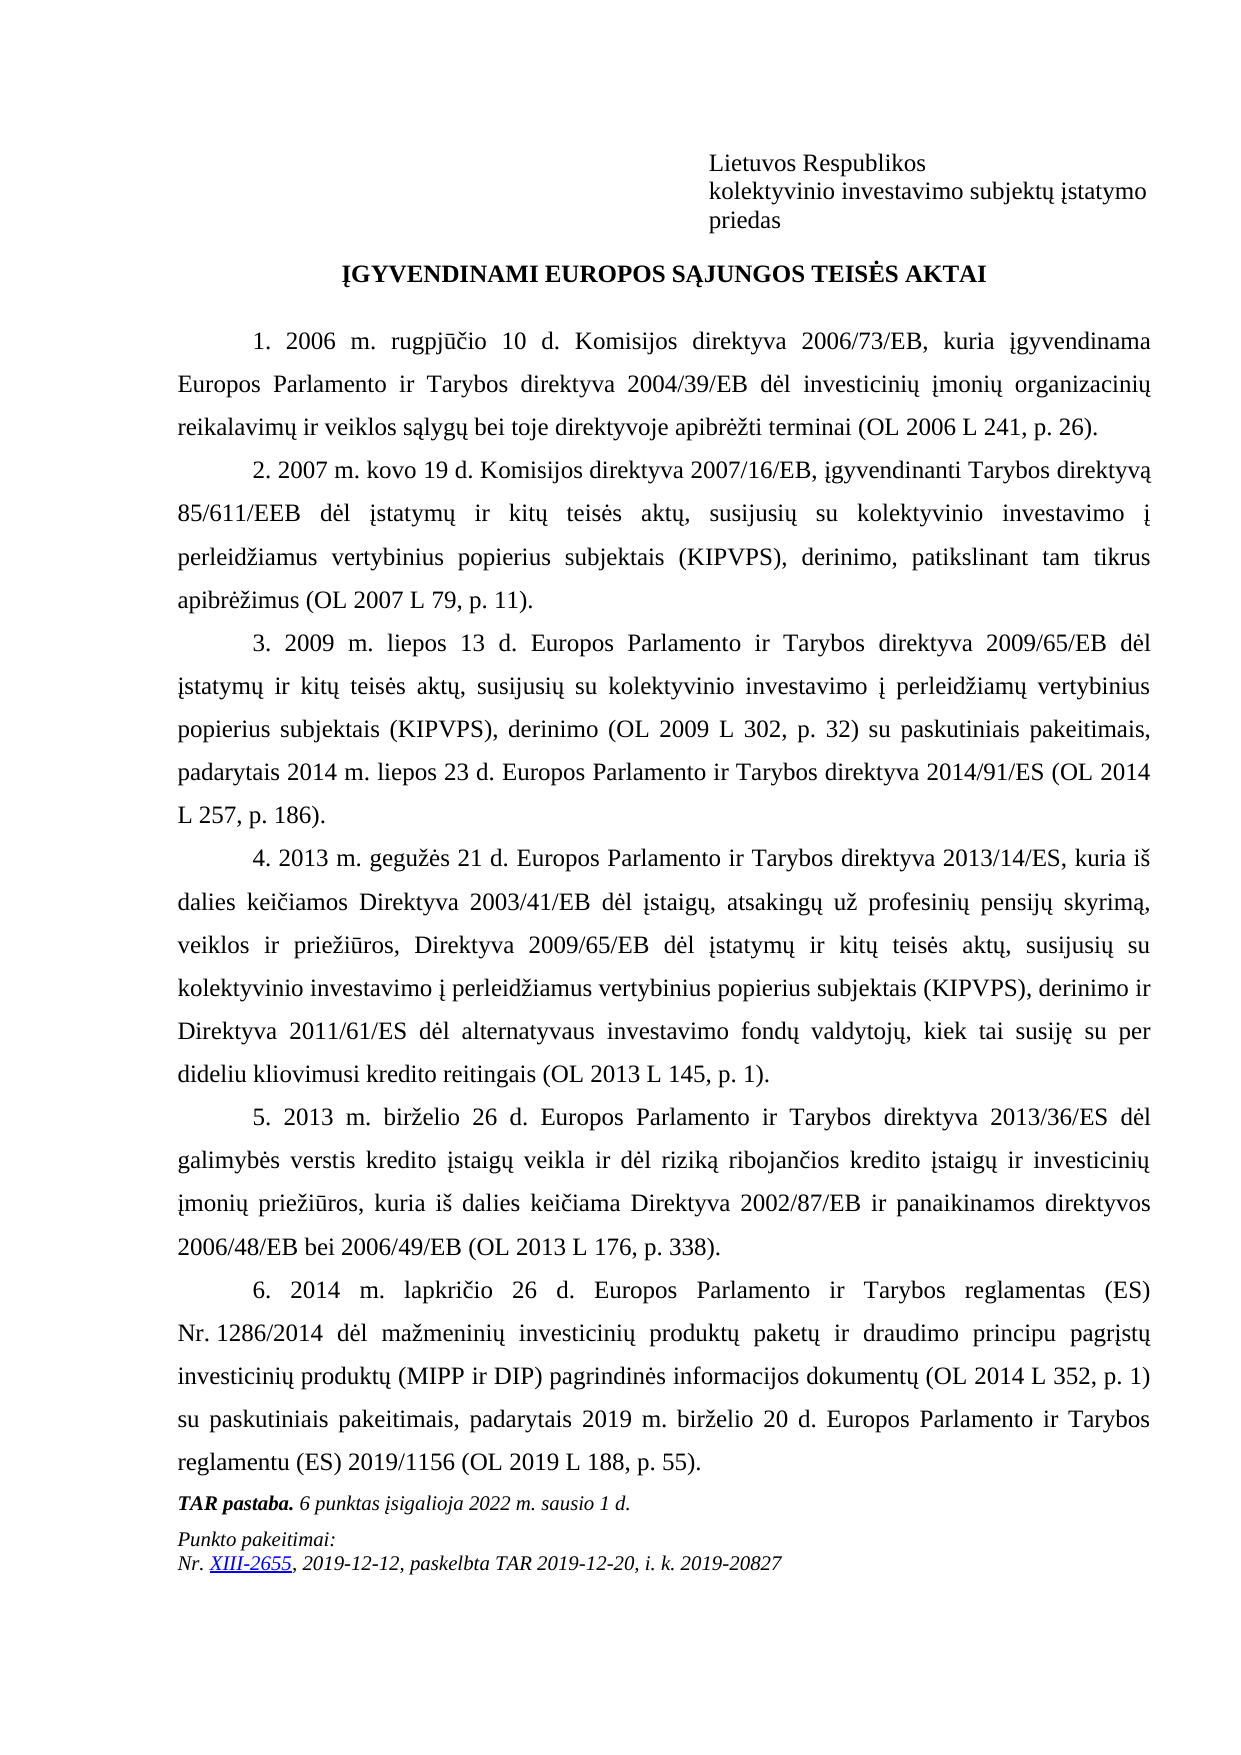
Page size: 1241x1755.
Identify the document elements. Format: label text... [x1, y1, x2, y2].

text 2. 2007 m. kovo 19 d. Komisijos direktyva 2007/16/EB, įgyvendinanti Tarybos direktyvą 85/611/EEB dėl įstatymų ir kitų teisės aktų, susijusių su kolektyvinio investavimo į perleidžiamus vertybinius popierius subjektais (KIPVPS), derinimo, patikslinant tam tikrus apibrėžimus (OL 2007 L 79, p. 11). [177, 455, 1152, 613]
text ĮGYVENDINAMI EUROPOS SĄJUNGOS TEISĖS AKTAI [177, 259, 1152, 288]
text 3. 2009 m. liepos 13 d. Europos Parlamento ir Tarybos direktyva 2009/65/EB dėl įstatymų ir kitų teisės aktų, susijusių su kolektyvinio investavimo į perleidžiamų vertybinius popierius subjektais (KIPVPS), derinimo (OL 2009 L 302, p. 32) su paskutiniais pakeitimais, padarytais 2014 m. liepos 23 d. Europos Parlamento ir Tarybos direktyva 2014/91/ES (OL 2014 L 257, p. 186). [177, 628, 1152, 829]
text 1. 2006 m. rugpjūčio 10 d. Komisijos direktyva 2006/73/EB, kuria įgyvendinama Europos Parlamento ir Tarybos direktyva 2004/39/EB dėl investicinių įmonių organizacinių reikalavimų ir veiklos sąlygų bei toje direktyvoje apibrėžti terminai (OL 2006 L 241, p. 26). [177, 326, 1152, 441]
text Nr. XIII-2655, 2019-12-12, paskelbta TAR 2019-12-20, i. k. 2019-20827 [177, 1551, 1152, 1574]
text Punkto pakeitimai: [177, 1526, 1152, 1551]
text TAR pastaba. 6 punktas įsigalioja 2022 m. sausio 1 d. [177, 1490, 1152, 1514]
text 6. 2014 m. lapkričio 26 d. Europos Parlamento ir Tarybos reglamentas (ES) Nr. 1286/2014 dėl mažmeninių investicinių produktų paketų ir draudimo principu pagrįstų investicinių produktų (MIPP ir DIP) pagrindinės informacijos dokumentų (OL 2014 L 352, p. 1) su paskutiniais pakeitimais, padarytais 2019 m. birželio 20 d. Europos Parlamento ir Tarybos reglamentu (ES) 2019/1156 (OL 2019 L 188, p. 55). [177, 1275, 1152, 1476]
text priedas [709, 205, 1152, 234]
text Lietuvos Respublikos [709, 148, 1152, 176]
text kolektyvinio investavimo subjektų įstatymo [709, 176, 1152, 205]
text 4. 2013 m. gegužės 21 d. Europos Parlamento ir Tarybos direktyva 2013/14/ES, kuria iš dalies keičiamos Direktyva 2003/41/EB dėl įstaigų, atsakingų už profesinių pensijų skyrimą, veiklos ir priežiūros, Direktyva 2009/65/EB dėl įstatymų ir kitų teisės aktų, susijusių su kolektyvinio investavimo į perleidžiamus vertybinius popierius subjektais (KIPVPS), derinimo ir Direktyva 2011/61/ES dėl alternatyvaus investavimo fondų valdytojų, kiek tai susiję su per dideliu kliovimusi kredito reitingais (OL 2013 L 145, p. 1). [177, 843, 1152, 1088]
text 5. 2013 m. birželio 26 d. Europos Parlamento ir Tarybos direktyva 2013/36/ES dėl galimybės verstis kredito įstaigų veikla ir dėl riziką ribojančios kredito įstaigų ir investicinių įmonių priežiūros, kuria iš dalies keičiama Direktyva 2002/87/EB ir panaikinamos direktyvos 2006/48/EB bei 2006/49/EB (OL 2013 L 176, p. 338). [177, 1102, 1152, 1260]
